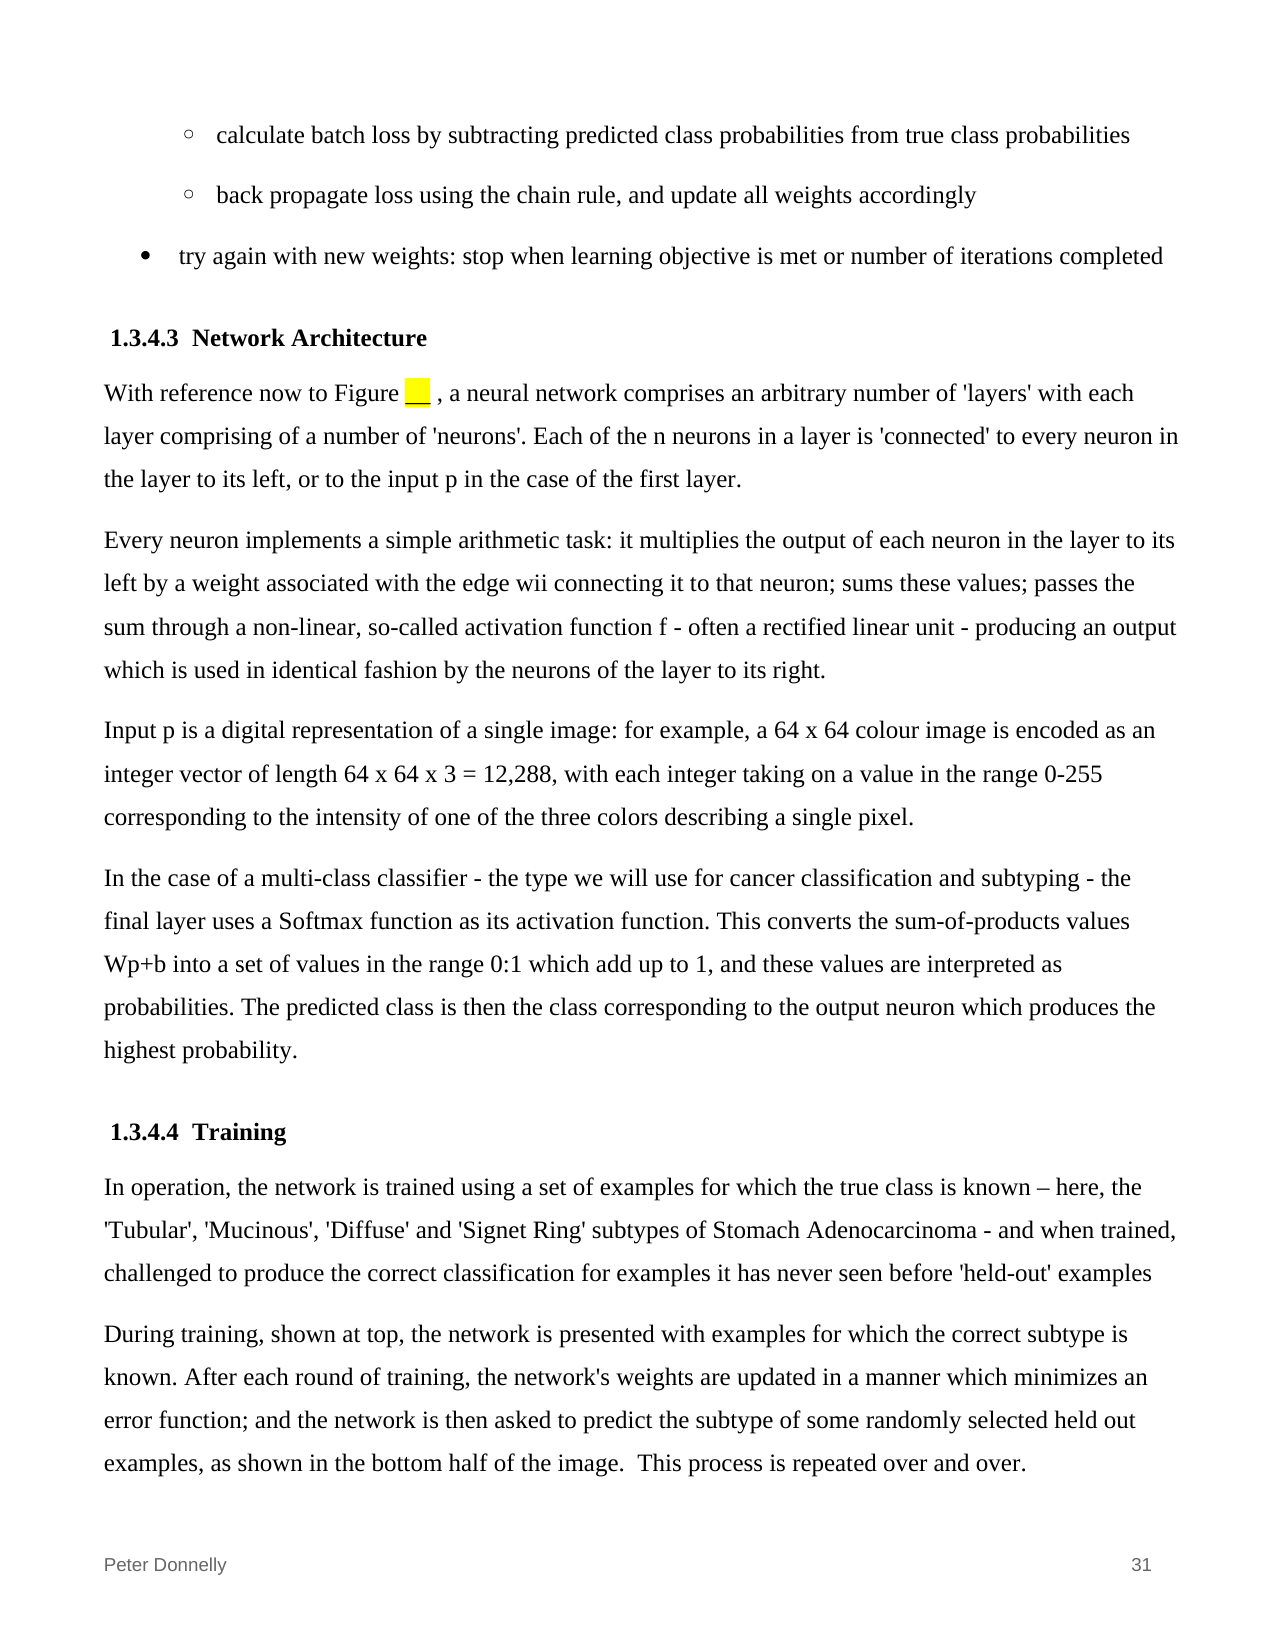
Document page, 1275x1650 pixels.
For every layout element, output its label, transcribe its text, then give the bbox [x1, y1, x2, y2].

text With reference now to Figure __ , a neural network comprises an arbitrary number of 'layers' with each layer comprising of a number of 'neurons'. Each of the n neurons in a layer is 'connected' to every neuron in the layer to its left, or to the input p in the case of the first layer. [103, 378, 1181, 493]
subtitle Network Architecture [103, 323, 1181, 352]
text Every neuron implements a simple arithmetic task: it multiplies the output of each neuron in the layer to its left by a weight associated with the edge wii connecting it to that neuron; sums these values; passes the sum through a non-linear, so-called activation function f - often a rectified linear unit - producing an output which is used in identical fashion by the neurons of the layer to its right. [103, 525, 1181, 683]
list try again with new weights: stop when learning objective is met or number of iterations completed [141, 241, 1181, 270]
list back propagate loss using the chain rule, and update all weights accordingly [178, 181, 1181, 209]
text During training, shown at top, the network is presented with examples for which the correct subtype is known. After each round of training, the network's weights are updated in a manner which minimizes an error function; and the network is then asked to predict the subtype of some randomly selected held out examples, as shown in the bottom half of the image. This process is repeated over and over. [103, 1319, 1181, 1477]
list calculate batch loss by subtracting predicted class probabilities from true class probabilities [178, 120, 1181, 148]
text Input p is a digital representation of a single image: for example, a 64 x 64 colour image is encoded as an integer vector of length 64 x 64 x 3 = 12,288, with each integer taking on a value in the range 0-255 corresponding to the intensity of one of the three colors describing a single pixel. [103, 716, 1181, 831]
text In operation, the network is trained using a set of examples for which the true class is known – here, the 'Tubular', 'Mucinous', 'Diffuse' and 'Signet Ring' subtypes of Stomach Adenocarcinoma - and when trained, challenged to produce the correct classification for examples it has never seen before 'held-out' examples [103, 1172, 1181, 1287]
text In the case of a multi-class classifier - the type we will use for cancer classification and subtyping - the final layer uses a Softmax function as its activation function. This converts the sum-of-products values Wp+b into a set of values in the range 0:1 which add up to 1, and these values are interpreted as probabilities. The predicted class is then the class corresponding to the output neuron which produces the highest probability. [103, 863, 1181, 1064]
subtitle Training [103, 1117, 1181, 1145]
